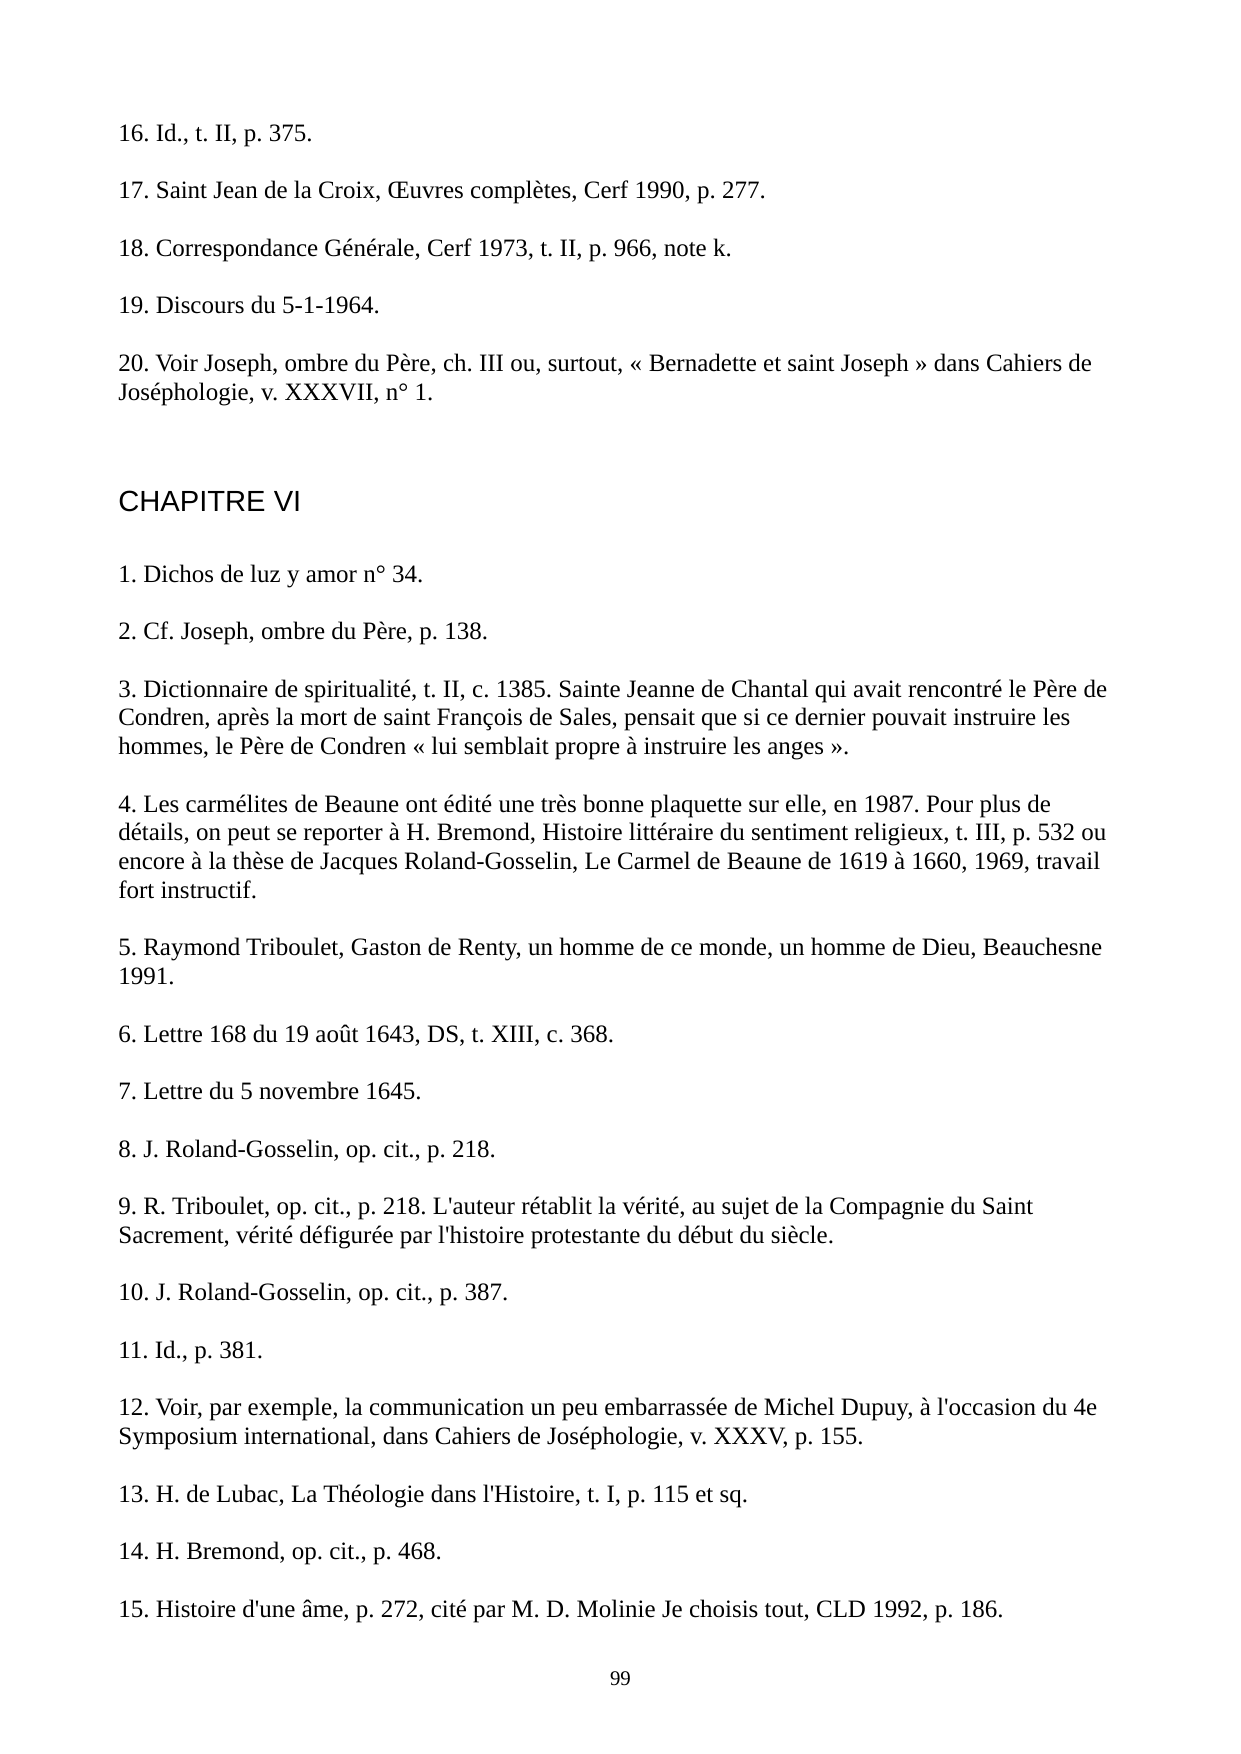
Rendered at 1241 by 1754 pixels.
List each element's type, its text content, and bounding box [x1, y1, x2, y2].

text 14. H. Bremond, op. cit., p. 468. [118, 1536, 1122, 1565]
text 10. J. Roland-Gosselin, op. cit., p. 387. [118, 1277, 1122, 1306]
text 2. Cf. Joseph, ombre du Père, p. 138. [118, 616, 1122, 645]
text 8. J. Roland-Gosselin, op. cit., p. 218. [118, 1134, 1122, 1162]
subtitle CHAPITRE VI [118, 484, 1122, 517]
text 13. H. de Lubac, La Théologie dans l'Histoire, t. I, p. 115 et sq. [118, 1479, 1122, 1507]
text 15. Histoire d'une âme, p. 272, cité par M. D. Molinie Je choisis tout, CLD 1992, p. 186. [118, 1594, 1122, 1622]
text 11. Id., p. 381. [118, 1335, 1122, 1364]
text 12. Voir, par exemple, la communication un peu embarrassée de Michel Dupuy, à l'occasion du 4e Symposium international, dans Cahiers de Joséphologie, v. XXXV, p. 155. [118, 1392, 1122, 1450]
text 16. Id., t. II, p. 375. [118, 118, 1122, 147]
text 4. Les carmélites de Beaune ont édité une très bonne plaquette sur elle, en 1987. Pour plus de détails, on peut se reporter à H. Bremond, Histoire littéraire du sentiment religieux, t. III, p. 532 ou encore à la thèse de Jacques Roland-Gosselin, Le Carmel de Beaune de 1619 à 1660, 1969, travail fort instructif. [118, 789, 1122, 904]
text 18. Correspondance Générale, Cerf 1973, t. II, p. 966, note k. [118, 233, 1122, 262]
text 6. Lettre 168 du 19 août 1643, DS, t. XIII, c. 368. [118, 1019, 1122, 1047]
text 5. Raymond Triboulet, Gaston de Renty, un homme de ce monde, un homme de Dieu, Beauchesne 1991. [118, 932, 1122, 990]
text 20. Voir Joseph, ombre du Père, ch. III ou, surtout, « Bernadette et saint Joseph » dans Cahiers de Joséphologie, v. XXXVII, n° 1. [118, 348, 1122, 406]
text 3. Dictionnaire de spiritualité, t. II, c. 1385. Sainte Jeanne de Chantal qui avait rencontré le Père de Condren, après la mort de saint François de Sales, pensait que si ce dernier pouvait instruire les hommes, le Père de Condren « lui semblait propre à instruire les anges ». [118, 674, 1122, 760]
text 9. R. Triboulet, op. cit., p. 218. L'auteur rétablit la vérité, au sujet de la Compagnie du Saint Sacrement, vérité défigurée par l'histoire protestante du début du siècle. [118, 1191, 1122, 1249]
text 19. Discours du 5-1-1964. [118, 291, 1122, 319]
text 7. Lettre du 5 novembre 1645. [118, 1076, 1122, 1105]
text 1. Dichos de luz y amor n° 34. [118, 559, 1122, 587]
text 17. Saint Jean de la Croix, Œuvres complètes, Cerf 1990, p. 277. [118, 176, 1122, 204]
